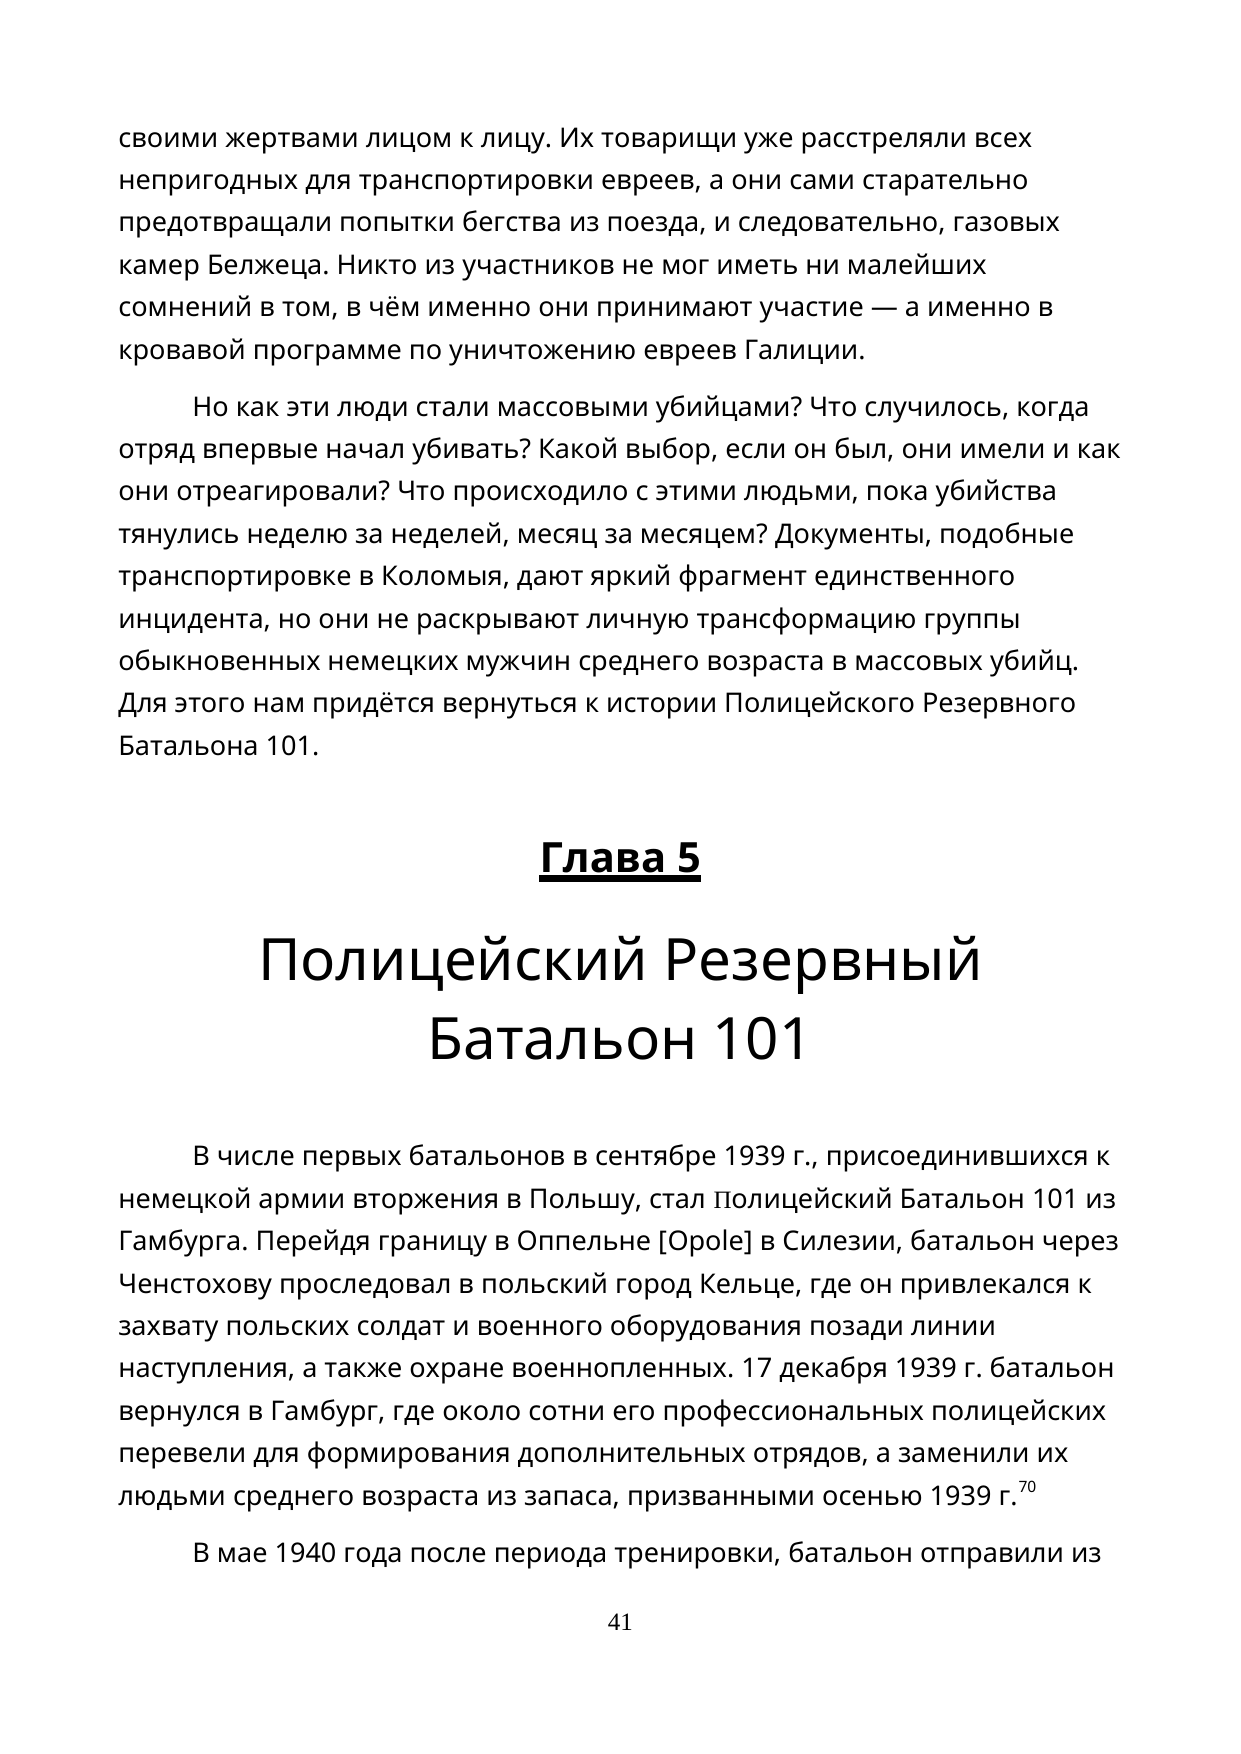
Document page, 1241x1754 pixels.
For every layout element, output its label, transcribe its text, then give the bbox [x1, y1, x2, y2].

text В числе первых батальонов в сентябре 1939 г., присоединившихся к немецкой армии вторжения в Польшу, стал Полицейский Батальон 101 из Гамбурга. Перейдя границу в Оппельне [Opole] в Силезии, батальон через Ченстохову проследовал в польский город Кельце, где он привлекался к захвату польских солдат и военного оборудования позади линии наступления, а также охране военнопленных. 17 декабря 1939 г. батальон вернулся в Гамбург, где около сотни его профессиональных полицейских перевели для формирования дополнительных отрядов, а заменили их людьми среднего возраста из запаса, призванными осенью 1939 г. [118, 1137, 1122, 1513]
subtitle Полицейский Резервный Батальон 101 [118, 918, 1122, 1077]
subtitle Глава 5 [118, 828, 1122, 884]
text В мае 1940 года после периода тренировки, батальон отправили из [118, 1533, 1122, 1570]
text своими жертвами лицом к лицу. Их товарищи уже расстреляли всех непригодных для транспортировки евреев, а они сами старательно предотвращали попытки бегства из поезда, и следовательно, газовых камер Белжеца. Никто из участников не мог иметь ни малейших сомнений в том, в чём именно они принимают участие — а именно в кровавой программе по уничтожению евреев Галиции. [118, 118, 1122, 367]
text Но как эти люди стали массовыми убийцами? Что случилось, когда отряд впервые начал убивать? Какой выбор, если он был, они имели и как они отреагировали? Что происходило с этими людьми, пока убийства тянулись неделю за неделей, месяц за месяцем? Документы, подобные транспортировке в Коломыя, дают яркий фрагмент единственного инцидента, но они не раскрывают личную трансформацию группы обыкновенных немецких мужчин среднего возраста в массовых убийц. Для этого нам придётся вернуться к истории Полицейского Резервного Батальона 101. [118, 387, 1122, 763]
